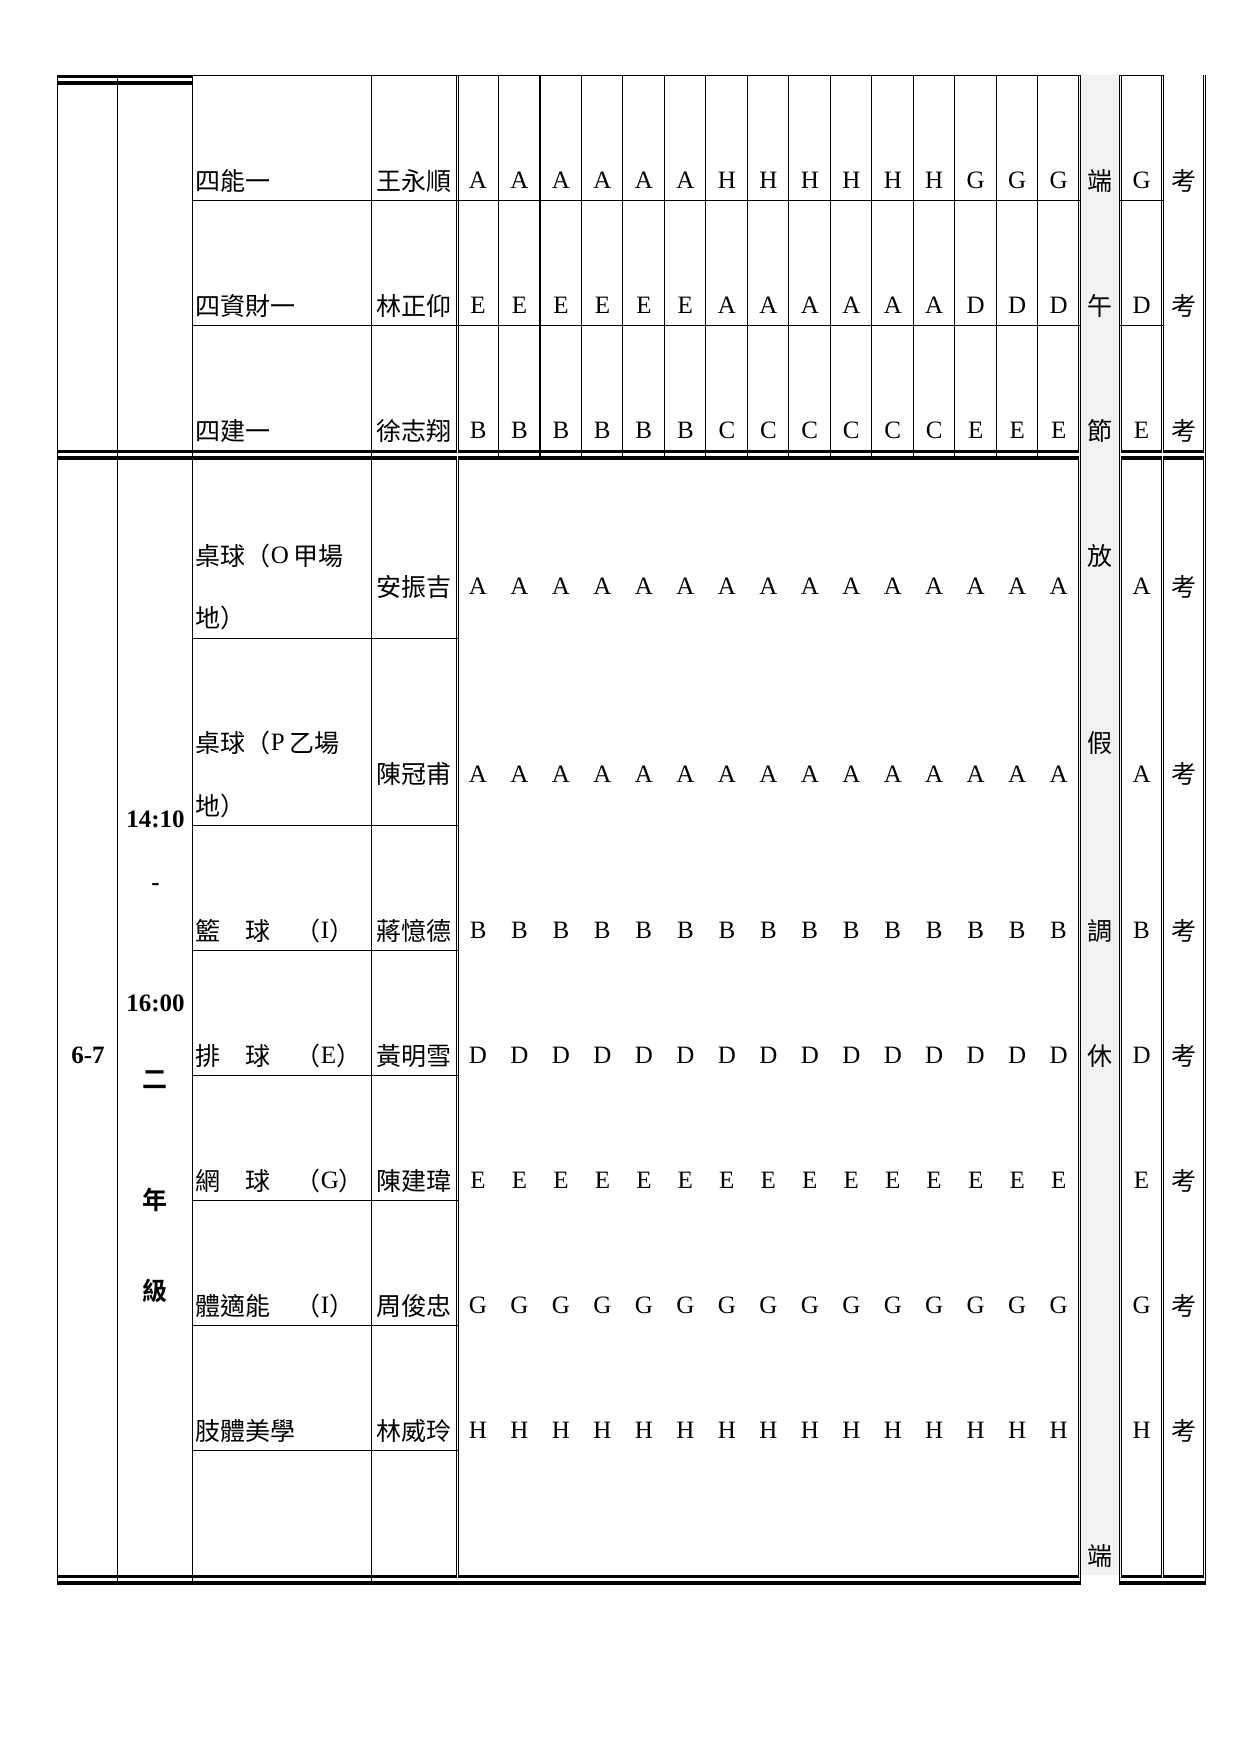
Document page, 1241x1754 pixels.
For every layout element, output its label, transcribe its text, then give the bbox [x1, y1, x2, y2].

table_cell G [1038, 1200, 1078, 1325]
table_cell H [706, 1325, 747, 1450]
table_cell H [831, 76, 871, 200]
table_cell D [1038, 950, 1078, 1075]
table_cell C [872, 326, 913, 450]
table_cell 體適能 （I） [193, 1201, 371, 1325]
table_cell 陳冠甫 [372, 639, 456, 825]
table_cell H [540, 1325, 581, 1450]
table_cell G [540, 1200, 581, 1325]
table_cell C [706, 326, 747, 450]
table_cell E [665, 201, 705, 325]
table_cell A [747, 638, 789, 825]
table_cell A [706, 638, 747, 825]
table_cell D [913, 950, 955, 1075]
table_cell [623, 1450, 664, 1575]
table_cell [1164, 1450, 1203, 1575]
table_cell A [581, 460, 623, 638]
table_cell B [706, 825, 747, 950]
table_cell E [664, 1075, 706, 1200]
table_cell G [872, 1200, 913, 1325]
table_cell A [499, 638, 540, 825]
table_cell B [664, 825, 706, 950]
table_cell A [831, 201, 871, 325]
table_cell 陳建瑋 [372, 1076, 456, 1200]
table_cell G [830, 1200, 872, 1325]
table_cell G [623, 1200, 664, 1325]
table_cell E [499, 201, 539, 325]
table_cell A [1038, 638, 1078, 825]
table_cell [540, 1450, 581, 1575]
table_cell B [913, 825, 955, 950]
table_cell A [623, 460, 664, 638]
table_cell E [541, 201, 581, 325]
table_cell 考 [1164, 1075, 1203, 1200]
table_cell 放 [1081, 450, 1119, 638]
table_cell 節 [1081, 325, 1119, 450]
table_cell A [830, 460, 872, 638]
table_cell [1081, 1075, 1119, 1200]
table_cell A [582, 76, 622, 200]
table_cell A [996, 638, 1038, 825]
table_cell A [459, 76, 498, 200]
table_cell [499, 1450, 540, 1575]
table_cell 王永順 [372, 76, 456, 200]
table_cell D [955, 950, 996, 1075]
table_cell B [872, 825, 913, 950]
table_cell B [665, 326, 705, 450]
table_cell H [706, 76, 747, 200]
table_cell D [1122, 950, 1161, 1075]
table_cell B [582, 326, 622, 450]
table_cell 蔣憶德 [372, 826, 456, 950]
table_cell [1081, 1325, 1119, 1450]
table_cell H [747, 1325, 789, 1450]
table_cell G [1122, 76, 1161, 200]
table_cell H [1122, 1325, 1161, 1450]
table_cell A [1122, 638, 1161, 825]
table_cell A [789, 638, 830, 825]
table_cell B [1038, 825, 1078, 950]
table_cell E [1038, 1075, 1078, 1200]
table_cell D [997, 201, 1037, 325]
table_cell E [830, 1075, 872, 1200]
table_cell E [581, 1075, 623, 1200]
table_cell G [747, 1200, 789, 1325]
table_cell G [459, 1200, 498, 1325]
table_cell 周俊忠 [372, 1201, 456, 1325]
table_cell [193, 1451, 371, 1575]
table_cell C [831, 326, 871, 450]
table_cell 14:10 - 16:00 二 年 級 [118, 460, 192, 1575]
table_cell H [996, 1325, 1038, 1450]
table_cell A [872, 460, 913, 638]
table_cell D [830, 950, 872, 1075]
table_cell H [1038, 1325, 1078, 1450]
table_cell 徐志翔 [372, 326, 456, 450]
table_cell D [706, 950, 747, 1075]
table_cell H [913, 1325, 955, 1450]
table_cell [913, 1450, 955, 1575]
table_cell 四資財一 [193, 201, 371, 325]
table_cell D [955, 201, 996, 325]
table_cell 林威玲 [372, 1326, 456, 1450]
table_cell E [872, 1075, 913, 1200]
table_cell E [789, 1075, 830, 1200]
table_cell 調 [1081, 825, 1119, 950]
table_cell G [997, 76, 1037, 200]
table_cell 端 [1081, 75, 1119, 200]
table_cell A [913, 638, 955, 825]
table_cell E [996, 1075, 1038, 1200]
table_cell E [955, 326, 996, 450]
table_cell H [789, 1325, 830, 1450]
table_cell 黃明雪 [372, 951, 456, 1075]
table_cell C [789, 326, 830, 450]
table_cell [830, 1450, 872, 1575]
table_cell 端 [1081, 1450, 1119, 1575]
table_cell D [499, 950, 540, 1075]
table_cell E [623, 1075, 664, 1200]
table_cell 安振吉 [372, 460, 456, 638]
table_cell 假 [1081, 638, 1119, 825]
table_cell [1122, 1450, 1161, 1575]
table_cell D [996, 950, 1038, 1075]
table_cell H [499, 1325, 540, 1450]
table_cell G [789, 1200, 830, 1325]
table_cell 四能一 [193, 76, 371, 200]
table_cell [747, 1450, 789, 1575]
table_cell B [623, 326, 664, 450]
table_cell 考 [1164, 75, 1203, 200]
table_cell [581, 1450, 623, 1575]
table_cell A [748, 201, 788, 325]
table_cell G [706, 1200, 747, 1325]
table_cell A [499, 460, 540, 638]
table_cell A [623, 638, 664, 825]
table_cell H [664, 1325, 706, 1450]
table_cell 休 [1081, 950, 1119, 1075]
table_cell B [623, 825, 664, 950]
table_cell E [582, 201, 622, 325]
table_cell 考 [1164, 1200, 1203, 1325]
table_cell G [499, 1200, 540, 1325]
table_cell E [540, 1075, 581, 1200]
table_cell G [1038, 76, 1078, 200]
table_cell H [459, 1325, 498, 1450]
table_cell 考 [1164, 825, 1203, 950]
table_cell G [955, 76, 996, 200]
table_cell D [540, 950, 581, 1075]
table_cell 林正仰 [372, 201, 456, 325]
table_cell B [459, 825, 498, 950]
table_cell [58, 85, 117, 450]
table_cell A [996, 460, 1038, 638]
table_cell A [872, 638, 913, 825]
table_cell B [747, 825, 789, 950]
table_cell 考 [1164, 200, 1203, 325]
table_cell A [706, 460, 747, 638]
table_cell A [872, 201, 913, 325]
table_cell 考 [1162, 450, 1205, 638]
table_cell A [664, 638, 706, 825]
table_cell A [955, 638, 996, 825]
table_cell E [1038, 326, 1078, 450]
table_cell H [872, 76, 913, 200]
table_cell [1081, 1200, 1119, 1325]
table_cell D [581, 950, 623, 1075]
table_cell E [459, 201, 498, 325]
table_cell 考 [1164, 950, 1203, 1075]
table_cell E [706, 1075, 747, 1200]
table_cell B [1122, 825, 1161, 950]
table_cell B [789, 825, 830, 950]
table_cell G [913, 1200, 955, 1325]
table_cell [1038, 1450, 1078, 1575]
table_cell E [747, 1075, 789, 1200]
table_cell C [914, 326, 954, 450]
table_cell B [541, 326, 581, 450]
table_cell A [499, 76, 539, 200]
table_cell [457, 451, 498, 456]
table_cell E [1122, 326, 1161, 450]
table_cell D [1122, 201, 1161, 325]
table_cell G [581, 1200, 623, 1325]
table_cell A [1122, 460, 1161, 638]
table_cell A [1038, 460, 1078, 638]
table_cell B [581, 825, 623, 950]
table_cell D [1038, 201, 1078, 325]
table_cell D [872, 950, 913, 1075]
table_cell E [623, 201, 664, 325]
table_cell E [913, 1075, 955, 1200]
table_cell [118, 85, 192, 450]
table_cell [996, 1450, 1038, 1575]
table_cell G [664, 1200, 706, 1325]
table_cell A [459, 638, 498, 825]
table_cell B [955, 825, 996, 950]
table_cell E [955, 1075, 996, 1200]
table_cell B [459, 326, 498, 450]
table_cell A [623, 76, 664, 200]
table_cell A [914, 201, 954, 325]
table_cell A [541, 76, 581, 200]
table_cell 午 [1081, 200, 1119, 325]
table_cell 桌球（O甲場地） [193, 460, 371, 638]
table_cell H [872, 1325, 913, 1450]
table_cell A [789, 201, 830, 325]
table_cell B [499, 825, 540, 950]
table_cell A [540, 638, 581, 825]
table_cell 6-7 [58, 460, 117, 1575]
table_cell A [955, 460, 996, 638]
table_cell 桌球（P乙場地） [193, 639, 371, 825]
table_cell B [540, 825, 581, 950]
table_cell 考 [1164, 638, 1203, 825]
table_cell A [913, 460, 955, 638]
table_cell [955, 1450, 996, 1575]
table_cell A [665, 76, 705, 200]
table_cell E [997, 326, 1037, 450]
table_cell A [581, 638, 623, 825]
table_cell D [789, 950, 830, 1075]
table_cell [664, 1450, 706, 1575]
table_cell [372, 1451, 456, 1575]
table_cell D [747, 950, 789, 1075]
table_cell D [459, 950, 498, 1075]
table_cell H [914, 76, 954, 200]
table_cell [706, 1450, 747, 1575]
table_cell H [789, 76, 830, 200]
table_cell D [664, 950, 706, 1075]
table_cell H [581, 1325, 623, 1450]
table_cell H [623, 1325, 664, 1450]
table_cell H [955, 1325, 996, 1450]
table_cell A [706, 201, 747, 325]
table_cell 考 [1164, 1325, 1203, 1450]
table_cell B [996, 825, 1038, 950]
table_cell 四建一 [193, 326, 371, 450]
table_cell G [955, 1200, 996, 1325]
table_cell 籃 球 （I） [193, 826, 371, 950]
table_cell 考 [1164, 325, 1203, 450]
table_cell C [748, 326, 788, 450]
table_cell A [664, 460, 706, 638]
table_cell B [499, 326, 539, 450]
table_cell B [830, 825, 872, 950]
table_cell G [996, 1200, 1038, 1325]
table_cell E [1122, 1075, 1161, 1200]
table_cell A [789, 460, 830, 638]
table_cell [789, 1450, 830, 1575]
table_cell A [540, 460, 581, 638]
table_cell H [748, 76, 788, 200]
table_cell 網 球 （G） [193, 1076, 371, 1200]
table_cell A [459, 460, 498, 638]
table_cell 肢體美學 [193, 1326, 371, 1450]
table_cell [459, 1450, 498, 1575]
table_cell 排 球 （E） [193, 951, 371, 1075]
table_cell D [623, 950, 664, 1075]
table_cell A [747, 460, 789, 638]
table_cell A [830, 638, 872, 825]
table_cell H [830, 1325, 872, 1450]
table_cell G [1122, 1200, 1161, 1325]
table_cell E [459, 1075, 498, 1200]
table_cell [872, 1450, 913, 1575]
table_cell E [499, 1075, 540, 1200]
